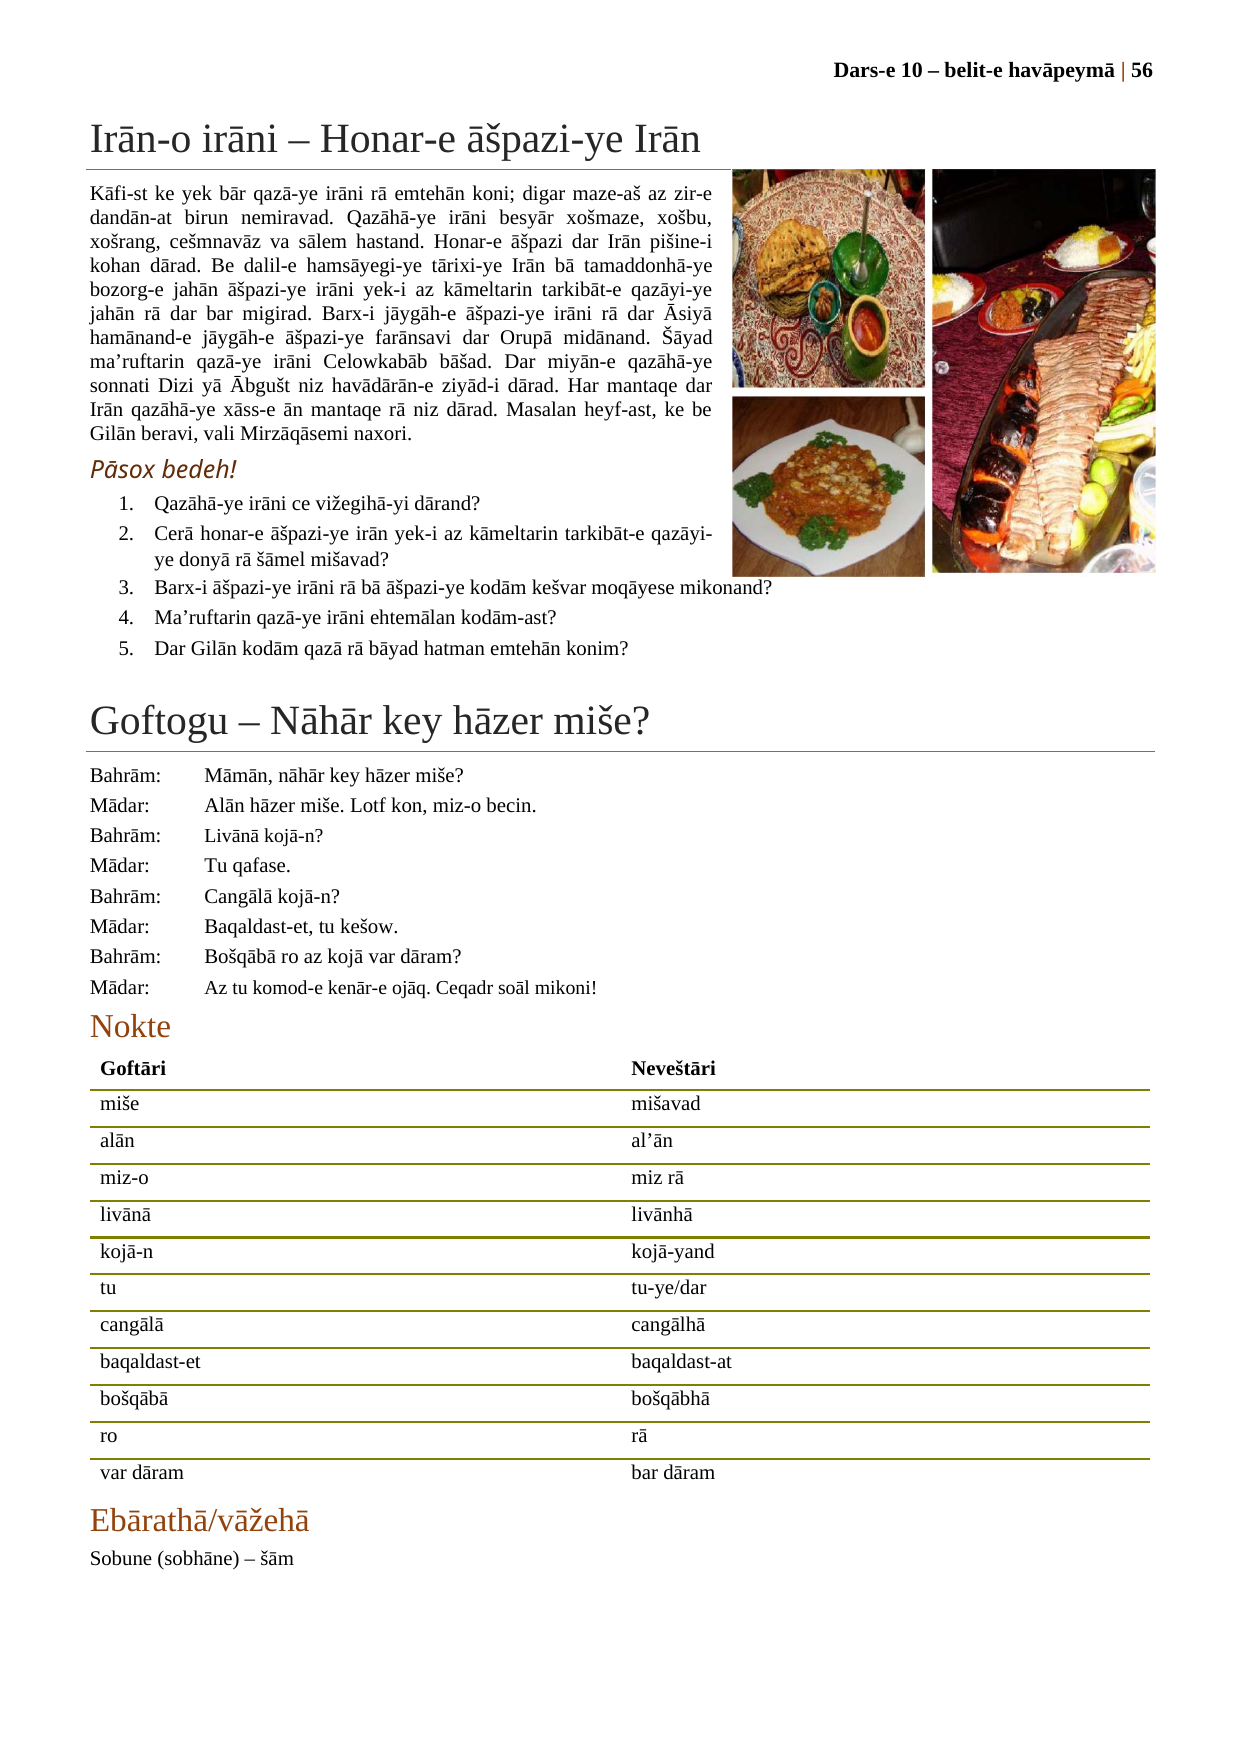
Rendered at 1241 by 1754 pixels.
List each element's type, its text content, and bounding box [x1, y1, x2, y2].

table_cell kojā‐n [90, 1239, 419, 1268]
text Dars‐e 10 – belit‐e havāpeymā | 56 [89, 57, 1153, 82]
table_cell [419, 1157, 1150, 1163]
table_cell [90, 1231, 419, 1236]
text Mādar: Baqaldast‐et, tu kešow. [89, 914, 1153, 938]
table_cell [419, 1305, 1150, 1310]
table_cell rā [419, 1423, 1150, 1452]
table_cell baqaldast‐et [90, 1349, 419, 1378]
table_cell kojā‐yand [419, 1239, 1150, 1268]
table_cell miše [90, 1091, 419, 1120]
table_cell [419, 1452, 1150, 1457]
list Ma’ruftarin qazā‐ye irāni ehtemālan kodām‐ast? [118, 605, 1153, 629]
table_cell [90, 1378, 419, 1384]
table_header Neveštāri [419, 1056, 1150, 1083]
table_cell cangālhā [419, 1312, 1150, 1341]
table_cell [419, 1378, 1150, 1384]
table_cell [90, 1083, 419, 1089]
table_cell baqaldast‐at [419, 1349, 1150, 1378]
table_cell [90, 1341, 419, 1347]
table_cell tu [90, 1275, 419, 1304]
table_cell [419, 1341, 1150, 1347]
list Dar Gilān kodām qazā rā bāyad hatman emtehān konim? [118, 635, 1153, 659]
table_cell cangālā [90, 1312, 419, 1341]
table_cell [419, 1120, 1150, 1126]
table_cell var dāram [90, 1460, 419, 1489]
table_cell mišavad [419, 1091, 1150, 1120]
table_cell [90, 1157, 419, 1163]
text Pāsox bedeh! [89, 452, 731, 486]
text Mādar: Alān hāzer miše. Lotf kon, miz‐o becin. [89, 793, 1153, 817]
table_cell [90, 1305, 419, 1310]
text Bahrām: Cangālā kojā‐n? [89, 884, 1153, 908]
table_cell bošqābhā [419, 1386, 1150, 1415]
text Mādar: Tu qafase. [89, 853, 1153, 877]
table_cell [419, 1415, 1150, 1421]
text Goftogu – Nāhār key hāzer miše? [89, 696, 1153, 743]
text Irān‐o irāni – Honar‐e āšpazi‐ye Irān [89, 114, 1153, 162]
table_cell [90, 1194, 419, 1199]
table_cell [419, 1231, 1150, 1236]
table_cell [419, 1083, 1150, 1089]
table_cell ro [90, 1423, 419, 1452]
table_cell [90, 1452, 419, 1457]
text Bahrām: Bošqābā ro az kojā var dāram? [89, 944, 1153, 968]
table_cell tu‐ye/dar [419, 1275, 1150, 1304]
table_cell [90, 1120, 419, 1126]
text Sobune (sobhāne) – šām [89, 1546, 1153, 1570]
text Mādar: Az tu komod‐e kenār‐e ojāq. Ceqadr soāl mikoni! [89, 975, 1153, 999]
list Barx‐i āšpazi‐ye irāni rā bā āšpazi‐ye kodām kešvar moqāyese mikonand? [118, 575, 1153, 599]
table_cell miz‐o [90, 1165, 419, 1194]
table_cell al’ān [419, 1128, 1150, 1157]
table_cell [90, 1415, 419, 1421]
table_header Goftāri [90, 1056, 419, 1083]
table_cell alān [90, 1128, 419, 1157]
text Ebārathā/vāžehā [89, 1500, 1153, 1538]
picture [732, 169, 1156, 577]
text Kāfi‐st ke yek bār qazā‐ye irāni rā emtehān koni; digar maze‐aš az zir‐e dandān‐at birun nemiravad. Qazāhā‐ye irāni besyār xošmaze, xošbu, xošrang, cešmnavāz va sālem hastand. Honar‐e āšpazi dar Irān pišine‐i kohan dārad. Be dalil‐e hamsāyegi‐ye tārixi‐ye Irān bā tamaddonhā‐ye bozorg‐e jahān āšpazi‐ye irāni yek‐i az kāmeltarin tarkibāt‐e qazāyi‐ye jahān rā dar bar migirad. Barx‐i jāygāh‐e āšpazi‐ye irāni rā dar Āsiyā hamānand‐e jāygāh‐e āšpazi‐ye farānsavi dar Orupā midānand. Šāyad ma’ruftarin qazā‐ye irāni Celowkabāb bāšad. Dar miyān‐e qazāhā‐ye sonnati Dizi yā Ābgušt niz havādārān‐e ziyād‐i dārad. Har mantaqe dar Irān qazāhā‐ye xāss‐e ān mantaqe rā niz dārad. Masalan heyf‐ast, ke be Gilān beravi, vali Mirzāqāsemi naxori. [89, 181, 713, 445]
table_cell [90, 1268, 419, 1273]
table_cell [419, 1268, 1150, 1273]
text Nokte [89, 1006, 1153, 1044]
list Cerā honar‐e āšpazi‐ye irān yek‐i az kāmeltarin tarkibāt‐e qazāyi‐ ye donyā rā šāmel mišavad? [118, 521, 713, 571]
text Bahrām: Livānā kojā‐n? [89, 823, 1153, 847]
text Bahrām: Māmān, nāhār key hāzer miše? [89, 763, 1153, 787]
table_cell miz rā [419, 1165, 1150, 1194]
table_cell livānā [90, 1202, 419, 1231]
table_cell bar dāram [419, 1460, 1150, 1489]
list Qazāhā‐ye irāni ce vižegihā‐yi dārand? [118, 491, 731, 515]
table_cell livānhā [419, 1202, 1150, 1231]
table_cell [419, 1194, 1150, 1199]
table_cell bošqābā [90, 1386, 419, 1415]
